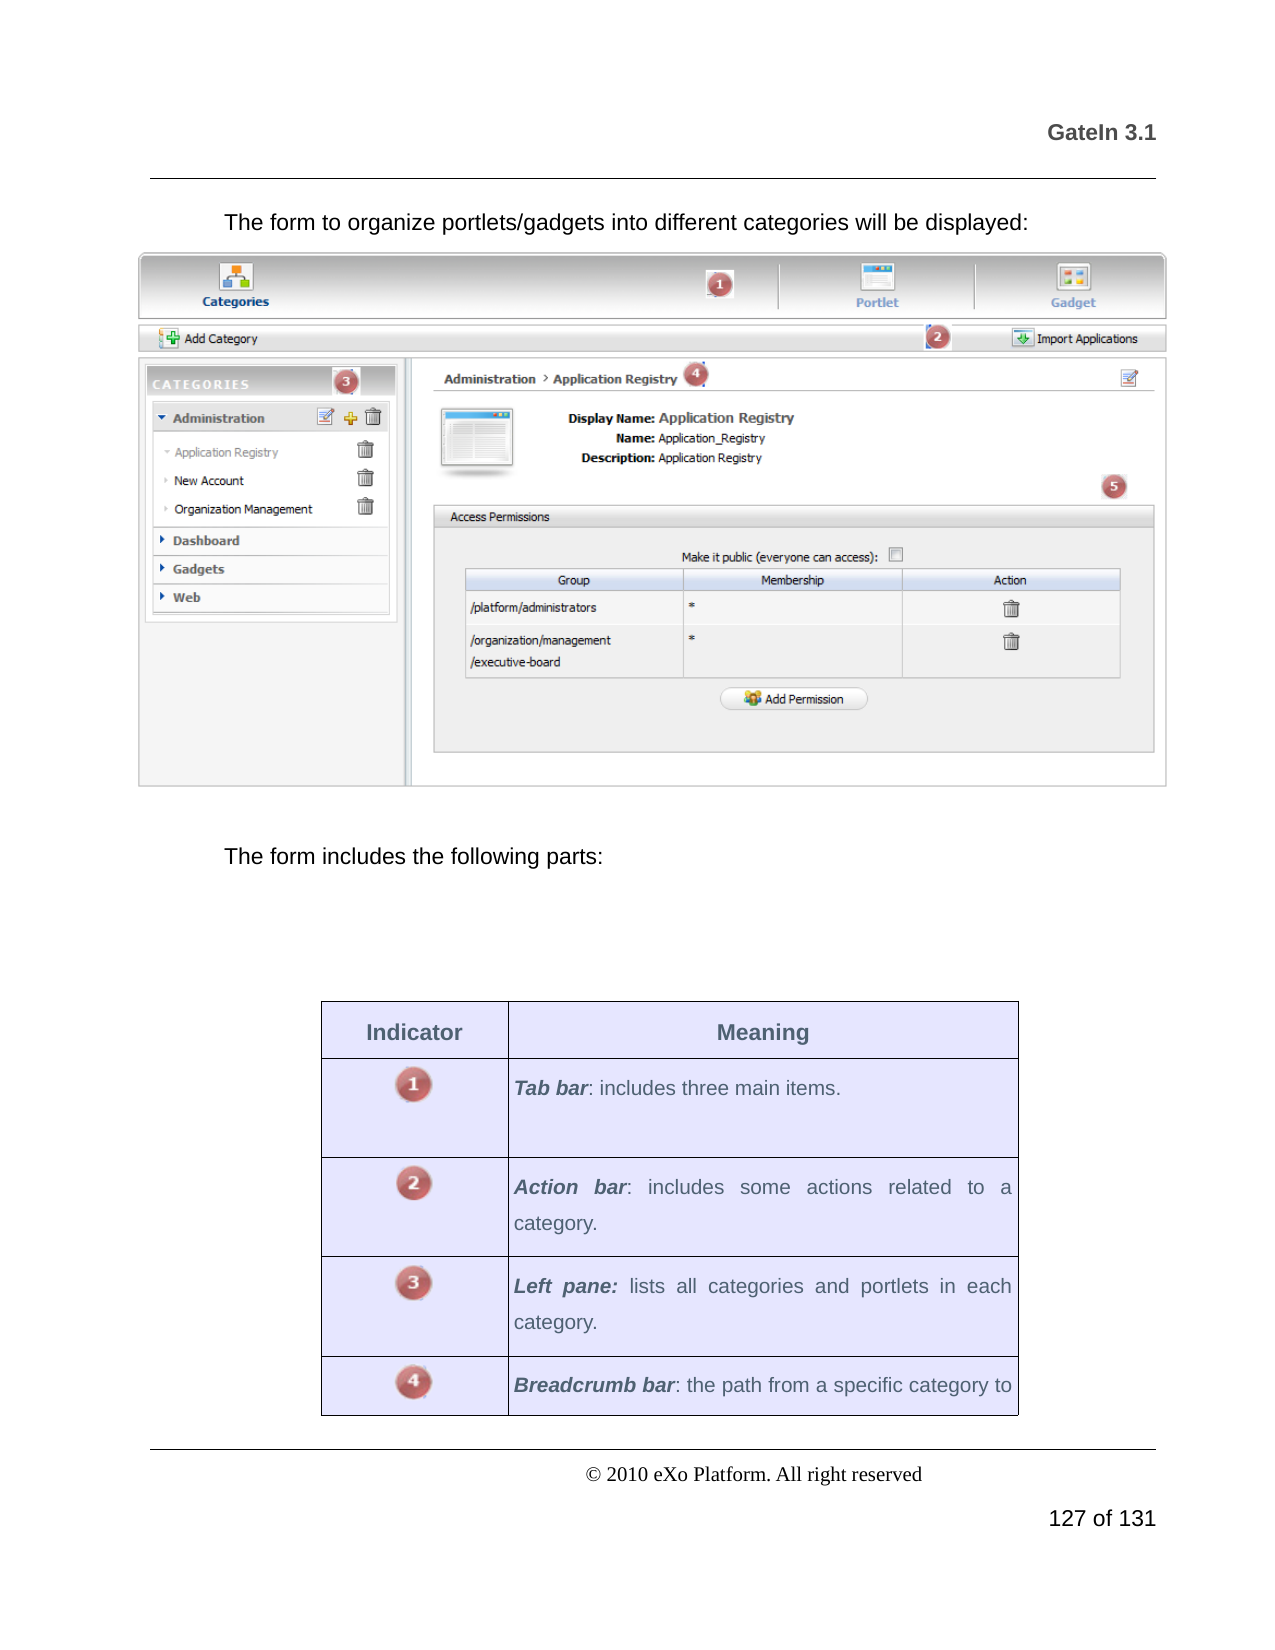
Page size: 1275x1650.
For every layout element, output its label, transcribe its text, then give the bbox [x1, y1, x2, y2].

table_cell [322, 1357, 508, 1415]
table_cell Tab bar: includes three main items. [509, 1059, 1018, 1157]
table_cell [322, 1257, 508, 1356]
table_header Indicator [322, 1002, 508, 1058]
picture [134, 248, 1172, 791]
picture [393, 1063, 435, 1105]
table_cell Action bar: includes some actions related to a category. [509, 1158, 1018, 1256]
text The form to organize portlets/gadgets into different categories will be displayed: [224, 208, 1156, 235]
table_cell [322, 1158, 508, 1256]
text The form includes the following parts: [224, 843, 1156, 869]
picture [393, 1361, 435, 1402]
table_header Meaning [509, 1002, 1018, 1058]
picture [393, 1262, 435, 1303]
table_cell Left pane: lists all categories and portlets in each category. [509, 1257, 1018, 1356]
table_cell [322, 1105, 508, 1157]
table_cell [322, 1059, 508, 1104]
picture [393, 1163, 435, 1204]
table_cell Breadcrumb bar: the path from a specific category to [509, 1357, 1018, 1415]
